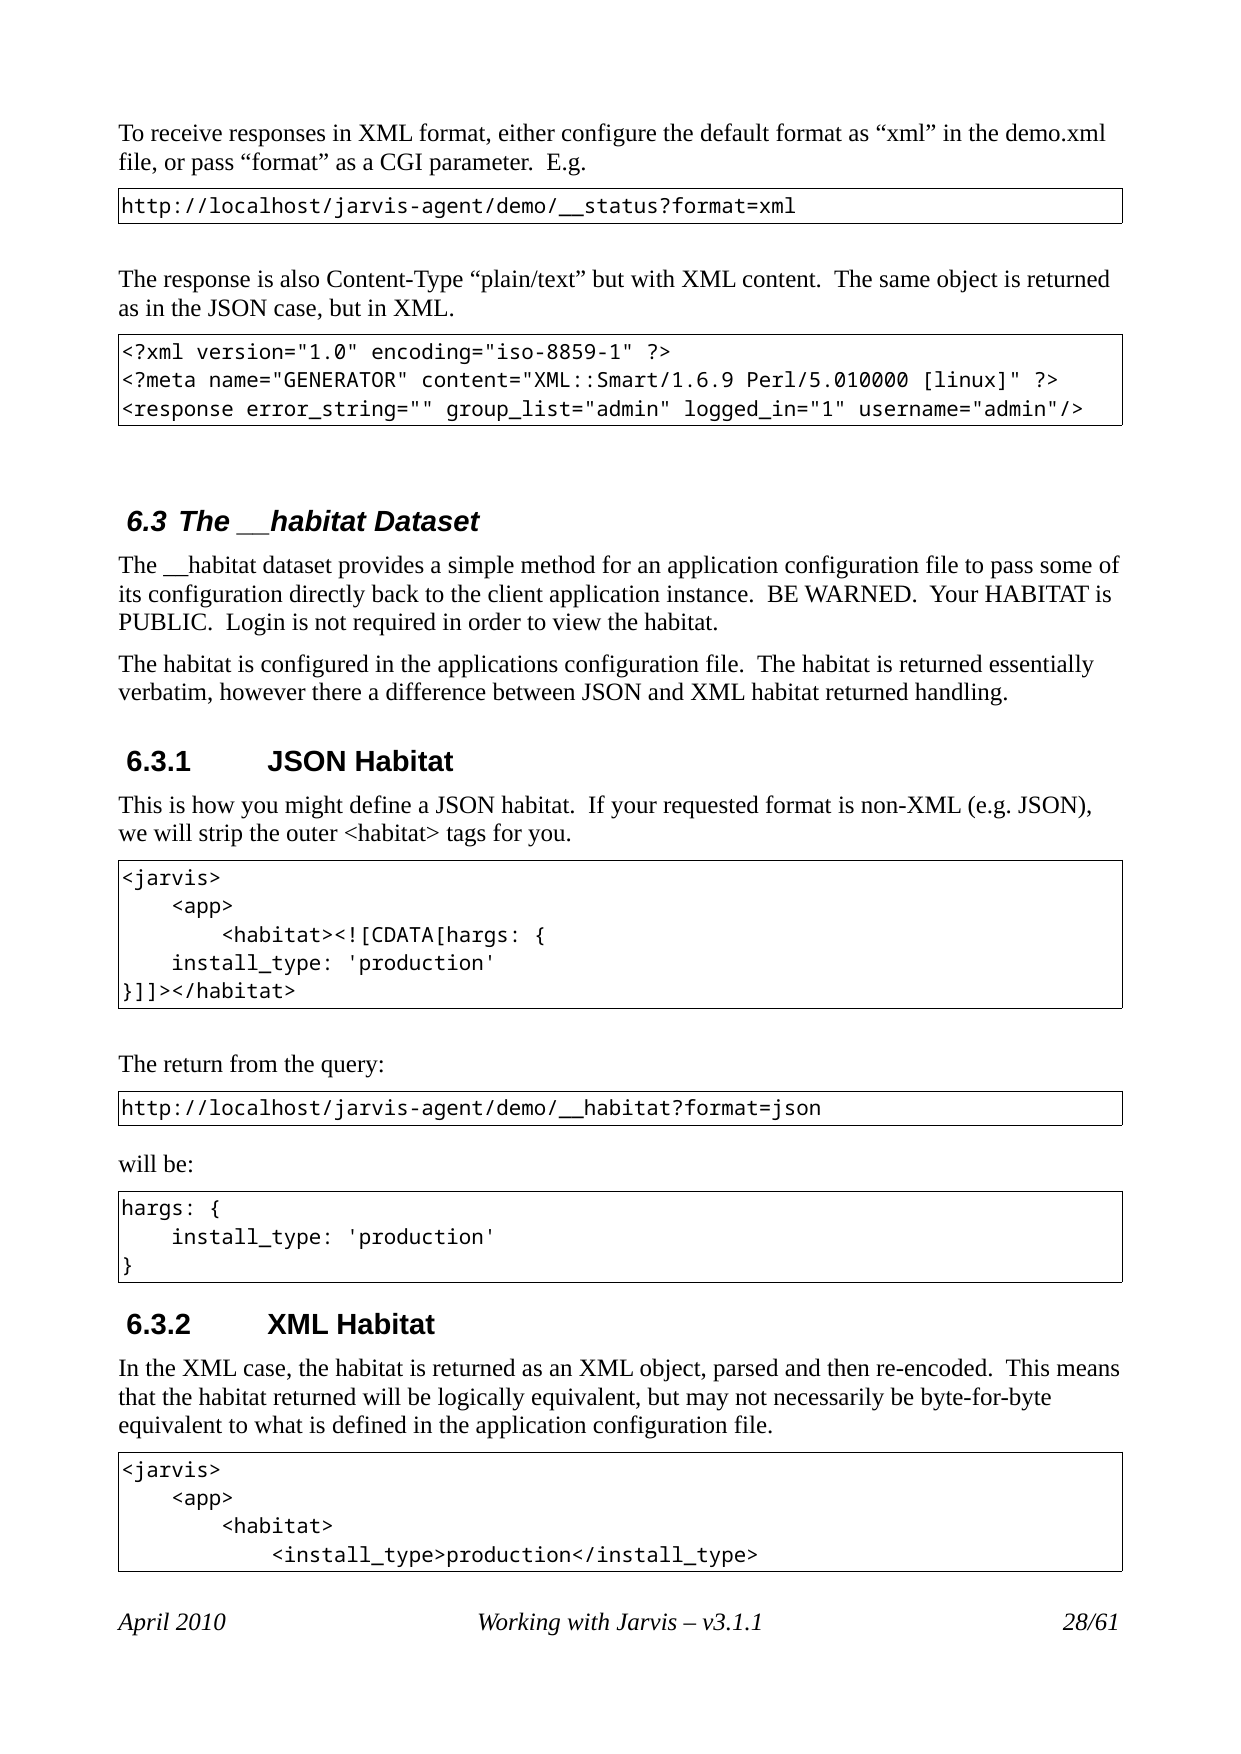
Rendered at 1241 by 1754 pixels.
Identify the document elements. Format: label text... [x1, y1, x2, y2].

text In the XML case, the habitat is returned as an XML object, parsed and then re-encoded. This means that the habitat returned will be logically equivalent, but may not necessarily be byte-for-byte equivalent to what is defined in the application configuration file. [118, 1353, 1122, 1439]
subtitle The __habitat Dataset [118, 504, 1122, 537]
text <install_type>production</install_type> [119, 1537, 1122, 1571]
text <response error_string="" group_list="admin" logged_in="1" username="admin"/> [119, 391, 1122, 425]
text hargs: { [119, 1192, 1122, 1219]
text To receive responses in XML format, either configure the default format as “xml” in the demo.xml file, or pass “format” as a CGI parameter. E.g. [118, 118, 1122, 176]
text } [119, 1247, 1122, 1282]
text The habitat is configured in the applications configuration file. The habitat is returned essentially verbatim, however there a difference between JSON and XML habitat returned handling. [118, 649, 1122, 706]
text http://localhost/jarvis-agent/demo/__habitat?format=json [119, 1092, 1122, 1125]
text install_type: 'production' [119, 945, 1122, 973]
text will be: [118, 1149, 1122, 1178]
text The response is also Content-Type “plain/text” but with XML content. The same object is returned as in the JSON case, but in XML. [118, 264, 1122, 321]
text http://localhost/jarvis-agent/demo/__status?format=xml [119, 189, 1122, 223]
text <?meta name="GENERATOR" content="XML::Smart/1.6.9 Perl/5.010000 [linux]" ?> [119, 362, 1122, 391]
text <app> [119, 888, 1122, 917]
text <habitat> [119, 1508, 1122, 1537]
text The __habitat dataset provides a simple method for an application configuration file to pass some of its configuration directly back to the client application instance. BE WARNED. Your HABITAT is PUBLIC. Login is not required in order to view the habitat. [118, 550, 1122, 636]
text install_type: 'production' [119, 1219, 1122, 1247]
text This is how you might define a JSON habitat. If your requested format is non-XML (e.g. JSON), we will strip the outer <habitat> tags for you. [118, 790, 1122, 847]
subtitle JSON Habitat [118, 744, 1122, 777]
text <habitat><![CDATA[hargs: { [119, 917, 1122, 945]
text <jarvis> [119, 861, 1122, 888]
subtitle XML Habitat [118, 1307, 1122, 1340]
text The return from the query: [118, 1049, 1122, 1078]
text <jarvis> [119, 1453, 1122, 1480]
text }]]></habitat> [119, 973, 1122, 1008]
text <app> [119, 1480, 1122, 1508]
text <?xml version="1.0" encoding="iso-8859-1" ?> [119, 335, 1122, 362]
